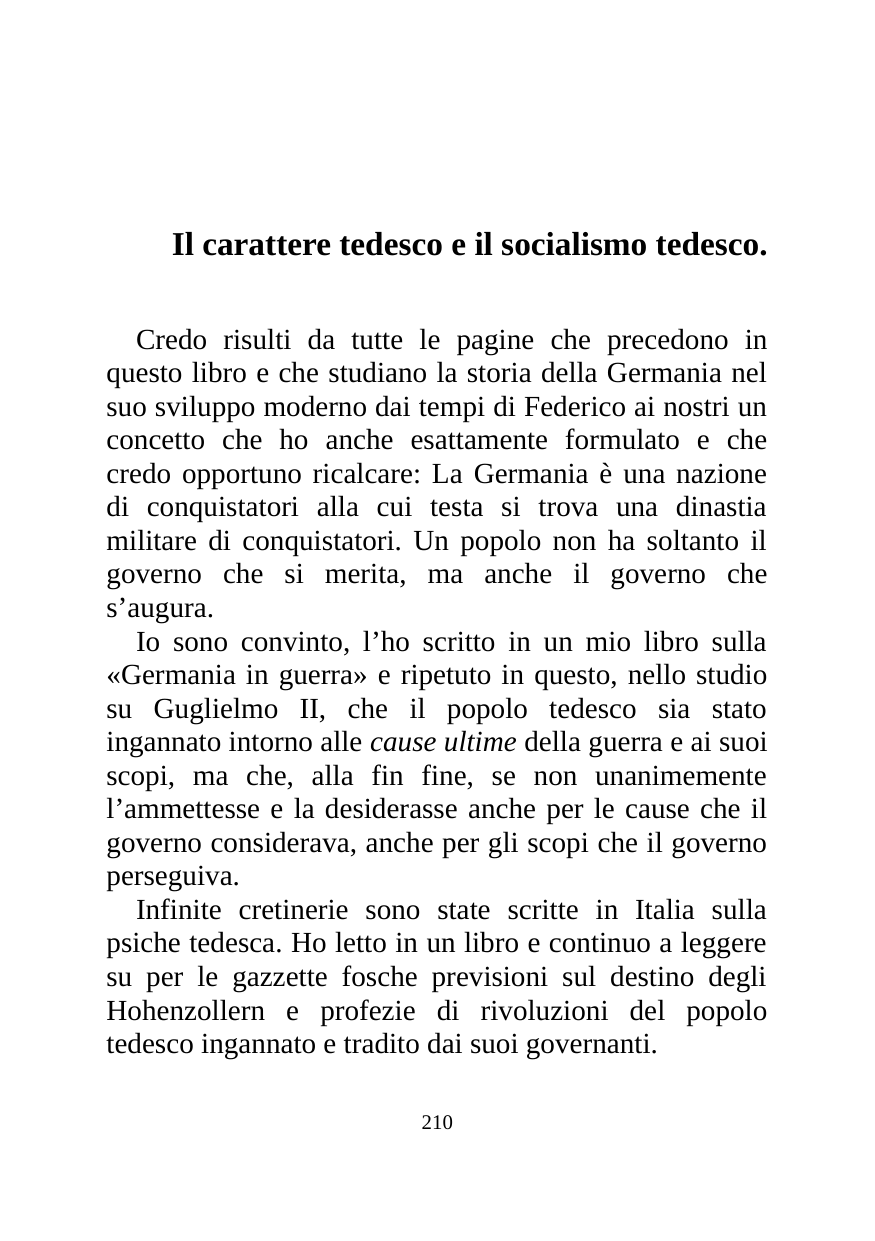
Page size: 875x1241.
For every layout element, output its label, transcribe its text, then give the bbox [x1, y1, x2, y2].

subtitle Il carattere tedesco e il socialismo tedesco. [106, 224, 768, 263]
text Credo risulti da tutte le pagine che precedono in questo libro e che studiano la storia della Germania nel suo sviluppo moderno dai tempi di Federico ai nostri un concetto che ho anche esattamente formulato e che credo opportuno ricalcare: La Germania è una nazione di conquistatori alla cui testa si trova una dinastia militare di conquistatori. Un popolo non ha soltanto il governo che si merita, ma anche il governo che s’augura. [106, 322, 768, 624]
text Infinite cretinerie sono state scritte in Italia sulla psiche tedesca. Ho letto in un libro e continuo a leggere su per le gazzette fosche previsioni sul destino degli Hohenzollern e profezie di rivoluzioni del popolo tedesco ingannato e tradito dai suoi governanti. [106, 892, 768, 1060]
text Io sono convinto, l’ho scritto in un mio libro sulla «Germania in guerra» e ripetuto in questo, nello studio su Guglielmo II, che il popolo tedesco sia stato ingannato intorno alle cause ultime della guerra e ai suoi scopi, ma che, alla fin fine, se non unanimemente l’ammettesse e la desiderasse anche per le cause che il governo considerava, anche per gli scopi che il governo perseguiva. [106, 624, 768, 892]
